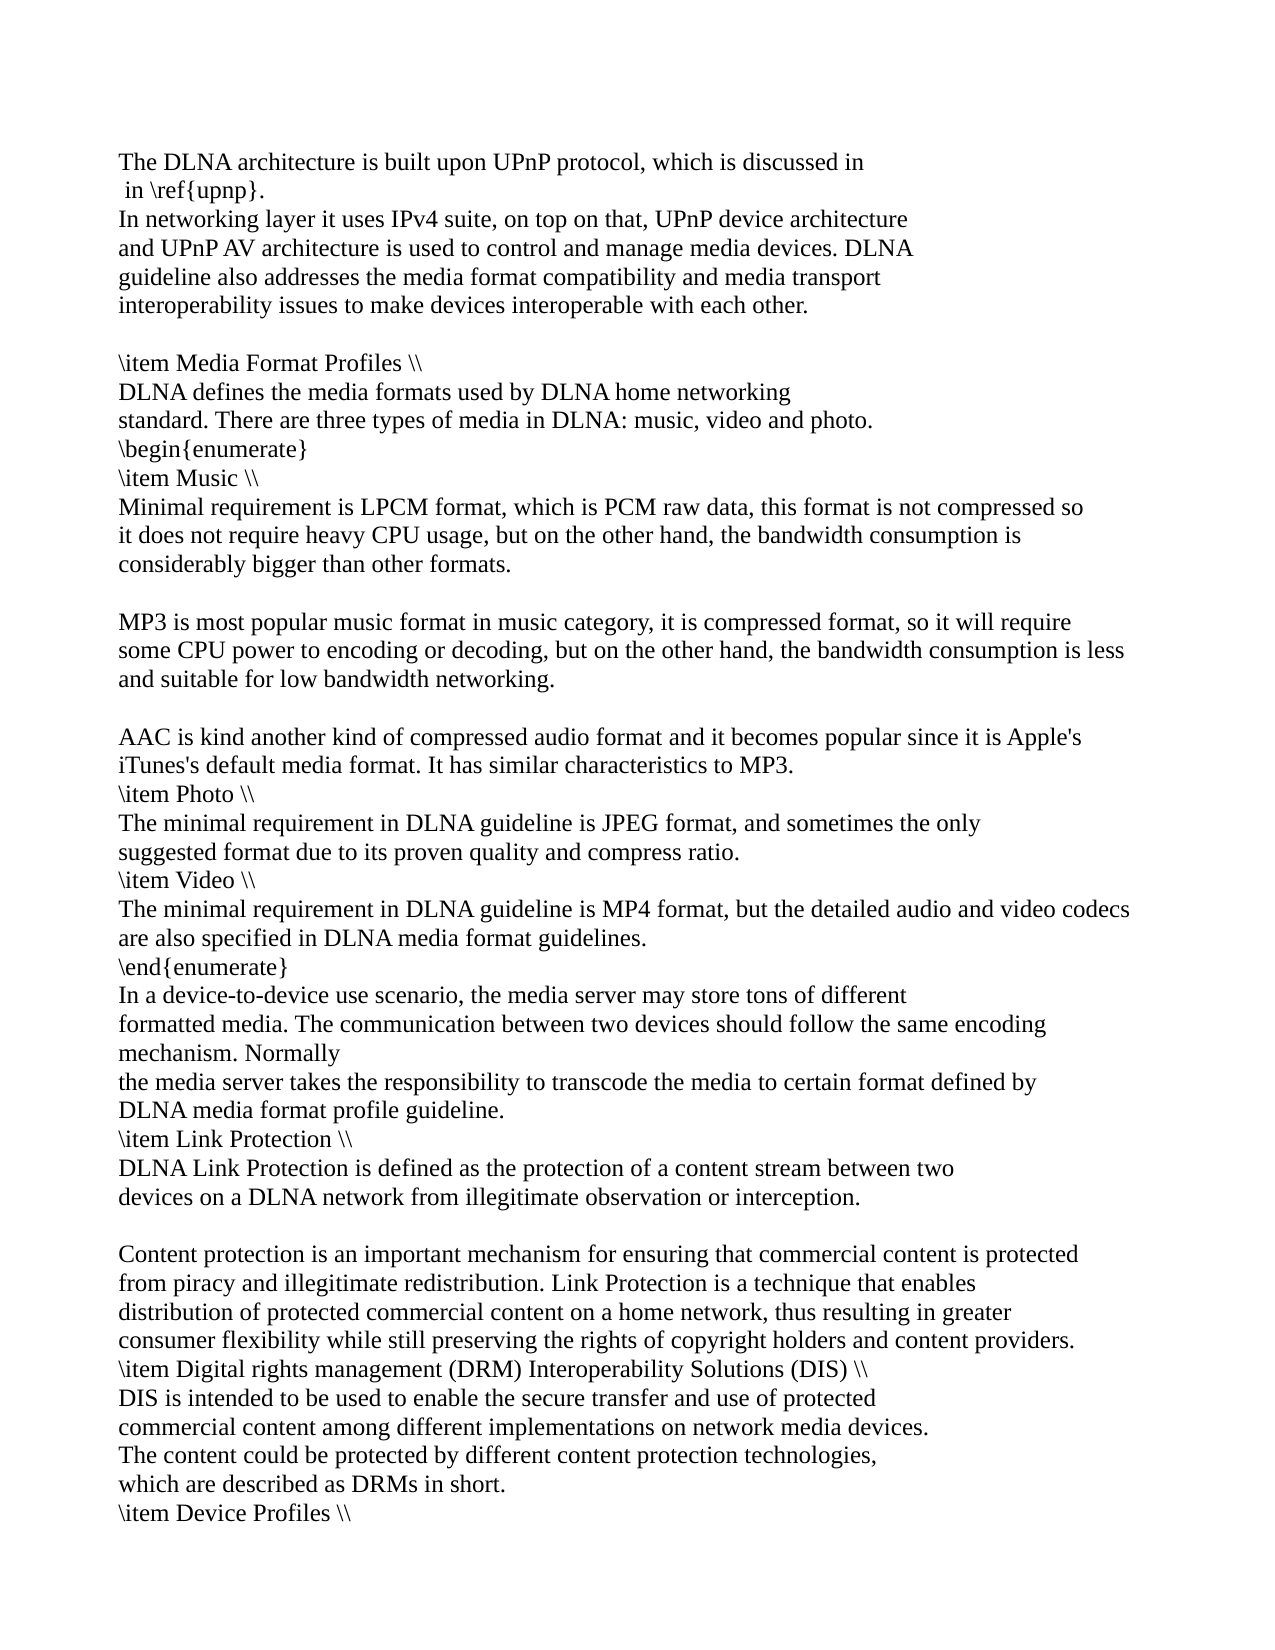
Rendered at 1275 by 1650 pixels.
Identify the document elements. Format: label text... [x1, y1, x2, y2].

text Minimal requirement is LPCM format, which is PCM raw data, this format is not compressed so [118, 492, 1157, 521]
text The minimal requirement in DLNA guideline is JPEG format, and sometimes the only [118, 808, 1157, 837]
text Content protection is an important mechanism for ensuring that commercial content is protected [118, 1239, 1157, 1268]
text \item Device Profiles \\ [118, 1498, 1157, 1527]
text interoperability issues to make devices interoperable with each other. [118, 291, 1157, 319]
text guideline also addresses the media format compatibility and media transport [118, 262, 1157, 291]
text consumer flexibility while still preserving the rights of copyright holders and content providers. [118, 1326, 1157, 1354]
text it does not require heavy CPU usage, but on the other hand, the bandwidth consumption is [118, 521, 1157, 549]
text from piracy and illegitimate redistribution. Link Protection is a technique that enables [118, 1268, 1157, 1297]
text in \ref{upnp}. [118, 176, 1157, 204]
text standard. There are three types of media in DLNA: music, video and photo. [118, 406, 1157, 434]
text \item Photo \\ [118, 779, 1157, 808]
text \begin{enumerate} [118, 434, 1157, 463]
text DLNA Link Protection is defined as the protection of a content stream between two [118, 1153, 1157, 1182]
text iTunes's default media format. It has similar characteristics to MP3. [118, 751, 1157, 779]
text \item Digital rights management (DRM) Interoperability Solutions (DIS) \\ [118, 1354, 1157, 1383]
text \item Link Protection \\ [118, 1124, 1157, 1153]
text formatted media. The communication between two devices should follow the same encoding mechanism. Normally [118, 1009, 1157, 1067]
text DLNA media format profile guideline. [118, 1096, 1157, 1124]
text In networking layer it uses IPv4 suite, on top on that, UPnP device architecture [118, 204, 1157, 233]
text DIS is intended to be used to enable the secure transfer and use of protected [118, 1383, 1157, 1412]
text The content could be protected by different content protection technologies, [118, 1441, 1157, 1469]
text suggested format due to its proven quality and compress ratio. [118, 837, 1157, 866]
text The minimal requirement in DLNA guideline is MP4 format, but the detailed audio and video codecs [118, 894, 1157, 923]
text and UPnP AV architecture is used to control and manage media devices. DLNA [118, 233, 1157, 262]
text devices on a DLNA network from illegitimate observation or interception. [118, 1182, 1157, 1211]
text \end{enumerate} [118, 952, 1157, 981]
text commercial content among different implementations on network media devices. [118, 1412, 1157, 1441]
text AAC is kind another kind of compressed audio format and it becomes popular since it is Apple's [118, 722, 1157, 751]
text some CPU power to encoding or decoding, but on the other hand, the bandwidth consumption is less [118, 636, 1157, 664]
text \item Music \\ [118, 463, 1157, 492]
text DLNA defines the media formats used by DLNA home networking [118, 377, 1157, 406]
text \item Video \\ [118, 866, 1157, 894]
text MP3 is most popular music format in music category, it is compressed format, so it will require [118, 607, 1157, 636]
text \item Media Format Profiles \\ [118, 348, 1157, 377]
text the media server takes the responsibility to transcode the media to certain format defined by [118, 1067, 1157, 1096]
text In a device-to-device use scenario, the media server may store tons of different [118, 981, 1157, 1009]
text considerably bigger than other formats. [118, 549, 1157, 578]
text are also specified in DLNA media format guidelines. [118, 923, 1157, 952]
text The DLNA architecture is built upon UPnP protocol, which is discussed in [118, 147, 1157, 176]
text which are described as DRMs in short. [118, 1469, 1157, 1498]
text distribution of protected commercial content on a home network, thus resulting in greater [118, 1297, 1157, 1326]
text and suitable for low bandwidth networking. [118, 664, 1157, 693]
